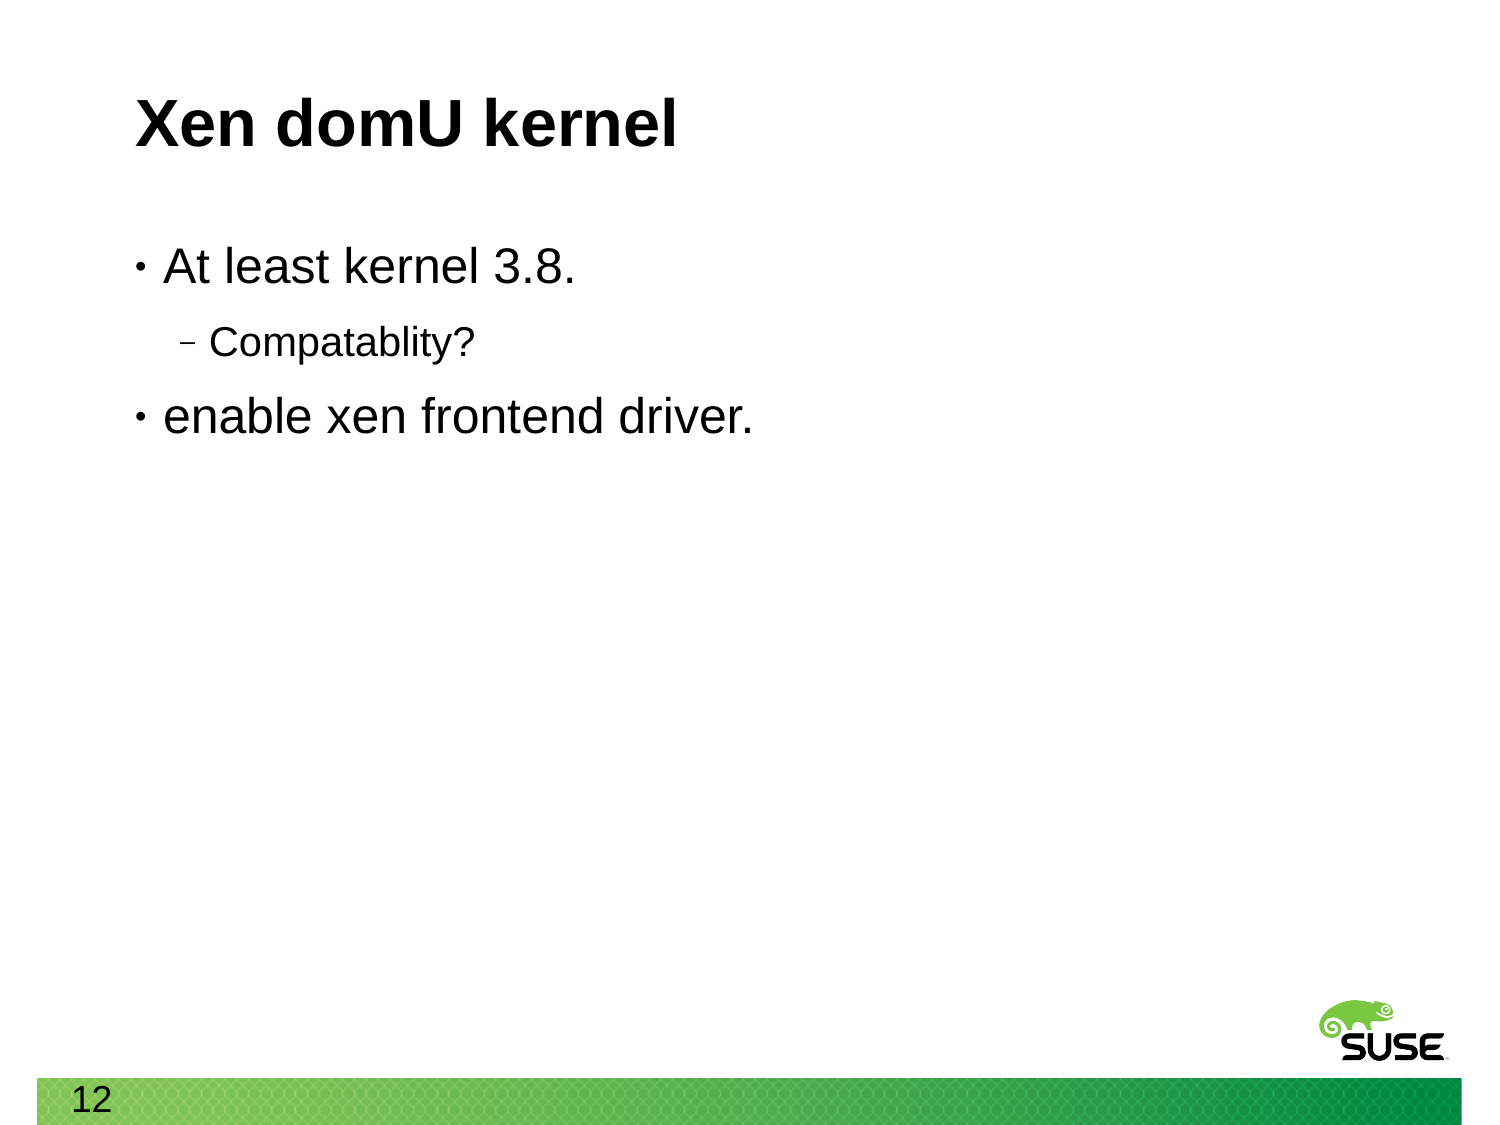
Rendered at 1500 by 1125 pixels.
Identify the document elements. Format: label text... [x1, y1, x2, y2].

picture [37, 1078, 1462, 1125]
picture [1319, 1000, 1449, 1061]
title Xen domU kernel [135, 41, 1372, 204]
list At least kernel 3.8. Compatablity? enable xen frontend driver. [135, 238, 1372, 892]
